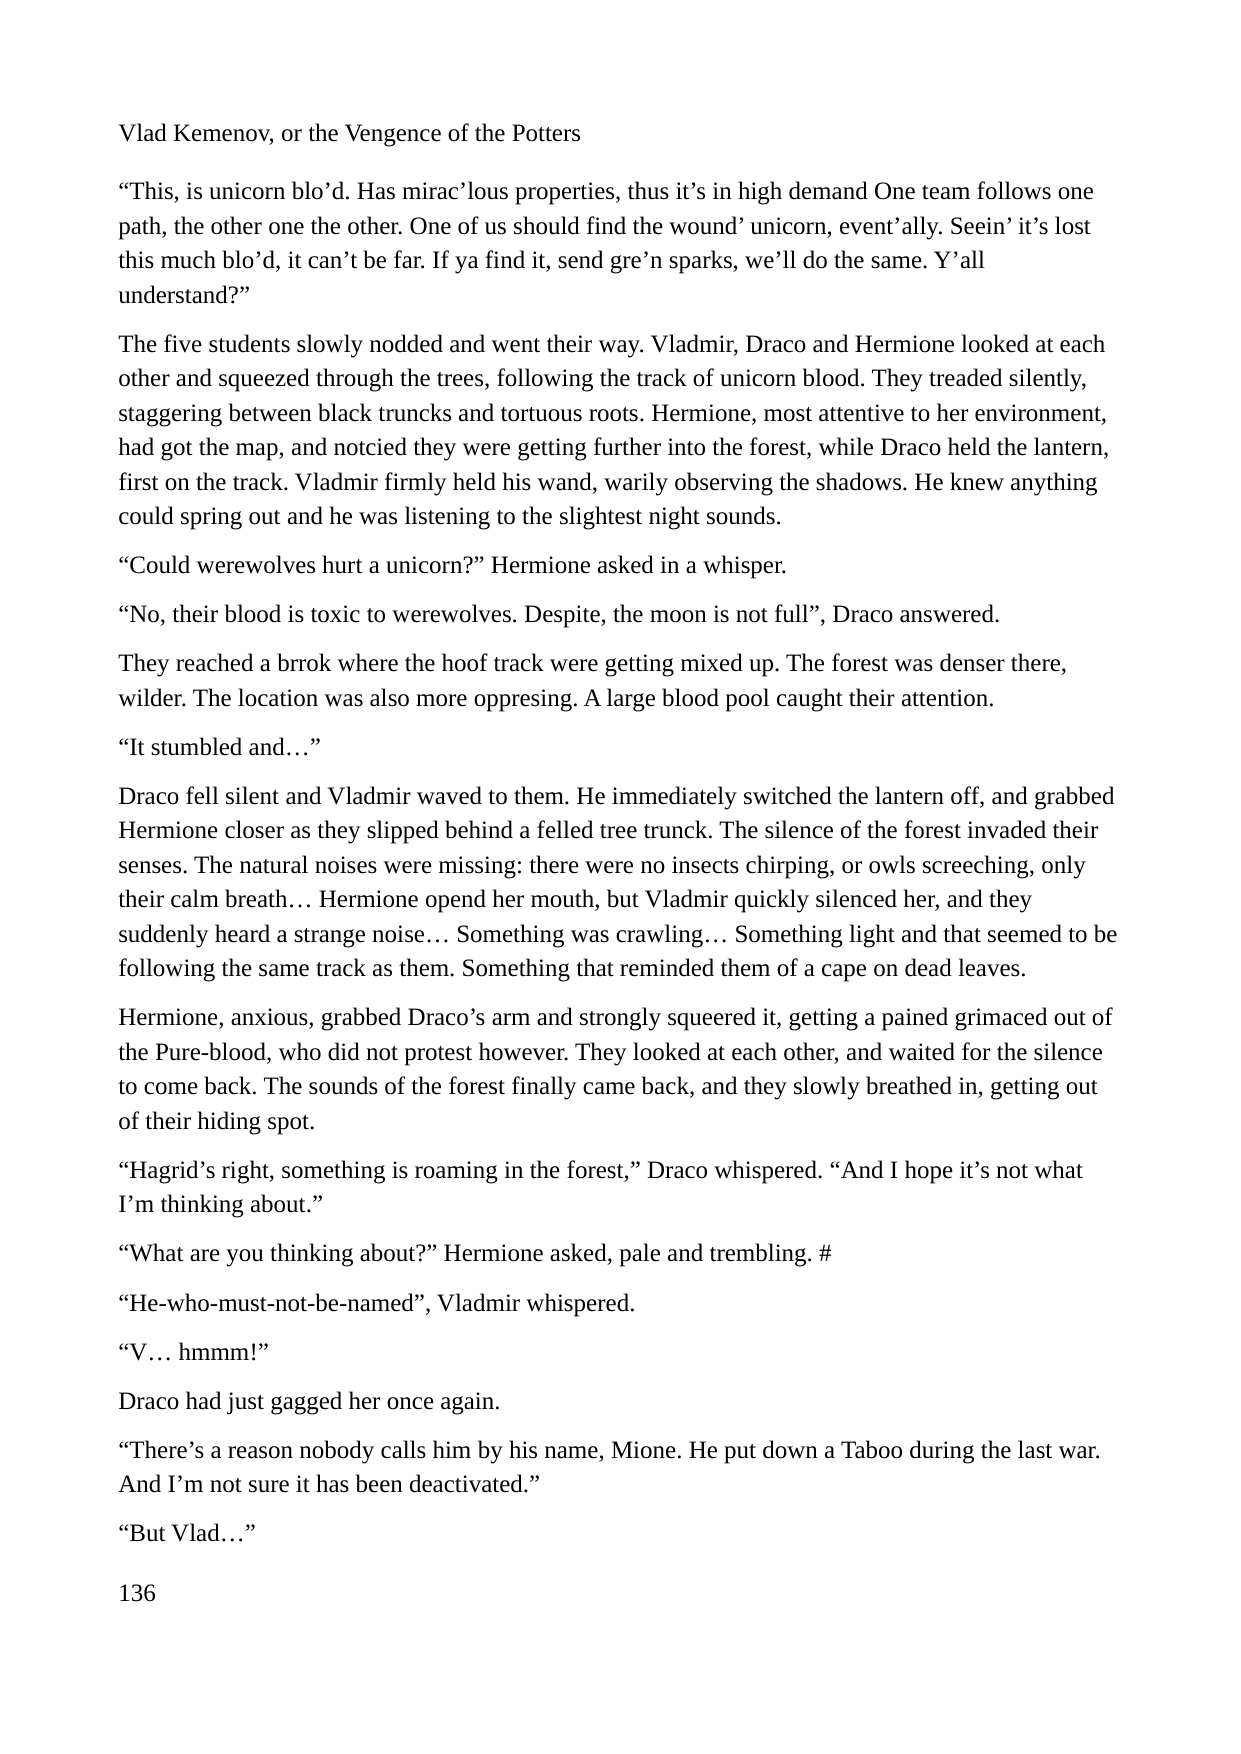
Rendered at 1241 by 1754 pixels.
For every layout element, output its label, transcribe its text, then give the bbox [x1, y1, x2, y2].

text “There’s a reason nobody calls him by his name, Mione. He put down a Taboo during the last war. And I’m not sure it has been deactivated.” [118, 1435, 1122, 1498]
text Hermione, anxious, grabbed Draco’s arm and strongly squeered it, getting a pained grimaced out of the Pure-blood, who did not protest however. They looked at each other, and waited for the silence to come back. The sounds of the forest finally came back, and they slowly breathed in, getting out of their hiding spot. [118, 1002, 1122, 1135]
text The five students slowly nodded and went their way. Vladmir, Draco and Hermione looked at each other and squeezed through the trees, following the track of unicorn blood. They treaded silently, staggering between black truncks and tortuous roots. Hermione, most attentive to her environment, had got the map, and notcied they were getting further into the forest, while Draco held the lantern, first on the track. Vladmir firmly held his wand, warily observing the shadows. He knew anything could spring out and he was listening to the slightest night sounds. [118, 329, 1122, 530]
text “Could werewolves hurt a unicorn?” Hermione asked in a whisper. [118, 550, 1122, 579]
text “This, is unicorn blo’d. Has mirac’lous properties, thus it’s in high demand One team follows one path, the other one the other. One of us should find the wound’ unicorn, event’ally. Seein’ it’s lost this much blo’d, it can’t be far. If ya find it, send gre’n sparks, we’ll do the same. Y’all understand?” [118, 176, 1122, 308]
text Draco had just gagged her once again. [118, 1386, 1122, 1414]
text “It stumbled and…” [118, 732, 1122, 761]
text “V… hmmm!” [118, 1337, 1122, 1365]
text “Hagrid’s right, something is roaming in the forest,” Draco whispered. “And I hope it’s not what I’m thinking about.” [118, 1155, 1122, 1218]
text “No, their blood is toxic to werewolves. Despite, the moon is not full”, Draco answered. [118, 599, 1122, 628]
text They reached a brrok where the hoof track were getting mixed up. The forest was denser there, wilder. The location was also more oppresing. A large blood pool caught their attention. [118, 648, 1122, 712]
text Draco fell silent and Vladmir waved to them. He immediately switched the lantern off, and grabbed Hermione closer as they slipped behind a felled tree trunck. The silence of the forest invaded their senses. The natural noises were missing: there were no insects chirping, or owls screeching, only their calm breath… Hermione opend her mouth, but Vladmir quickly silenced her, and they suddenly heard a strange noise… Something was crawling… Something light and that seemed to be following the same track as them. Something that reminded them of a cape on dead leaves. [118, 781, 1122, 982]
text “He-who-must-not-be-named”, Vladmir whispered. [118, 1288, 1122, 1316]
text “But Vlad…” [118, 1518, 1122, 1547]
text “What are you thinking about?” Hermione asked, pale and trembling. # [118, 1238, 1122, 1267]
